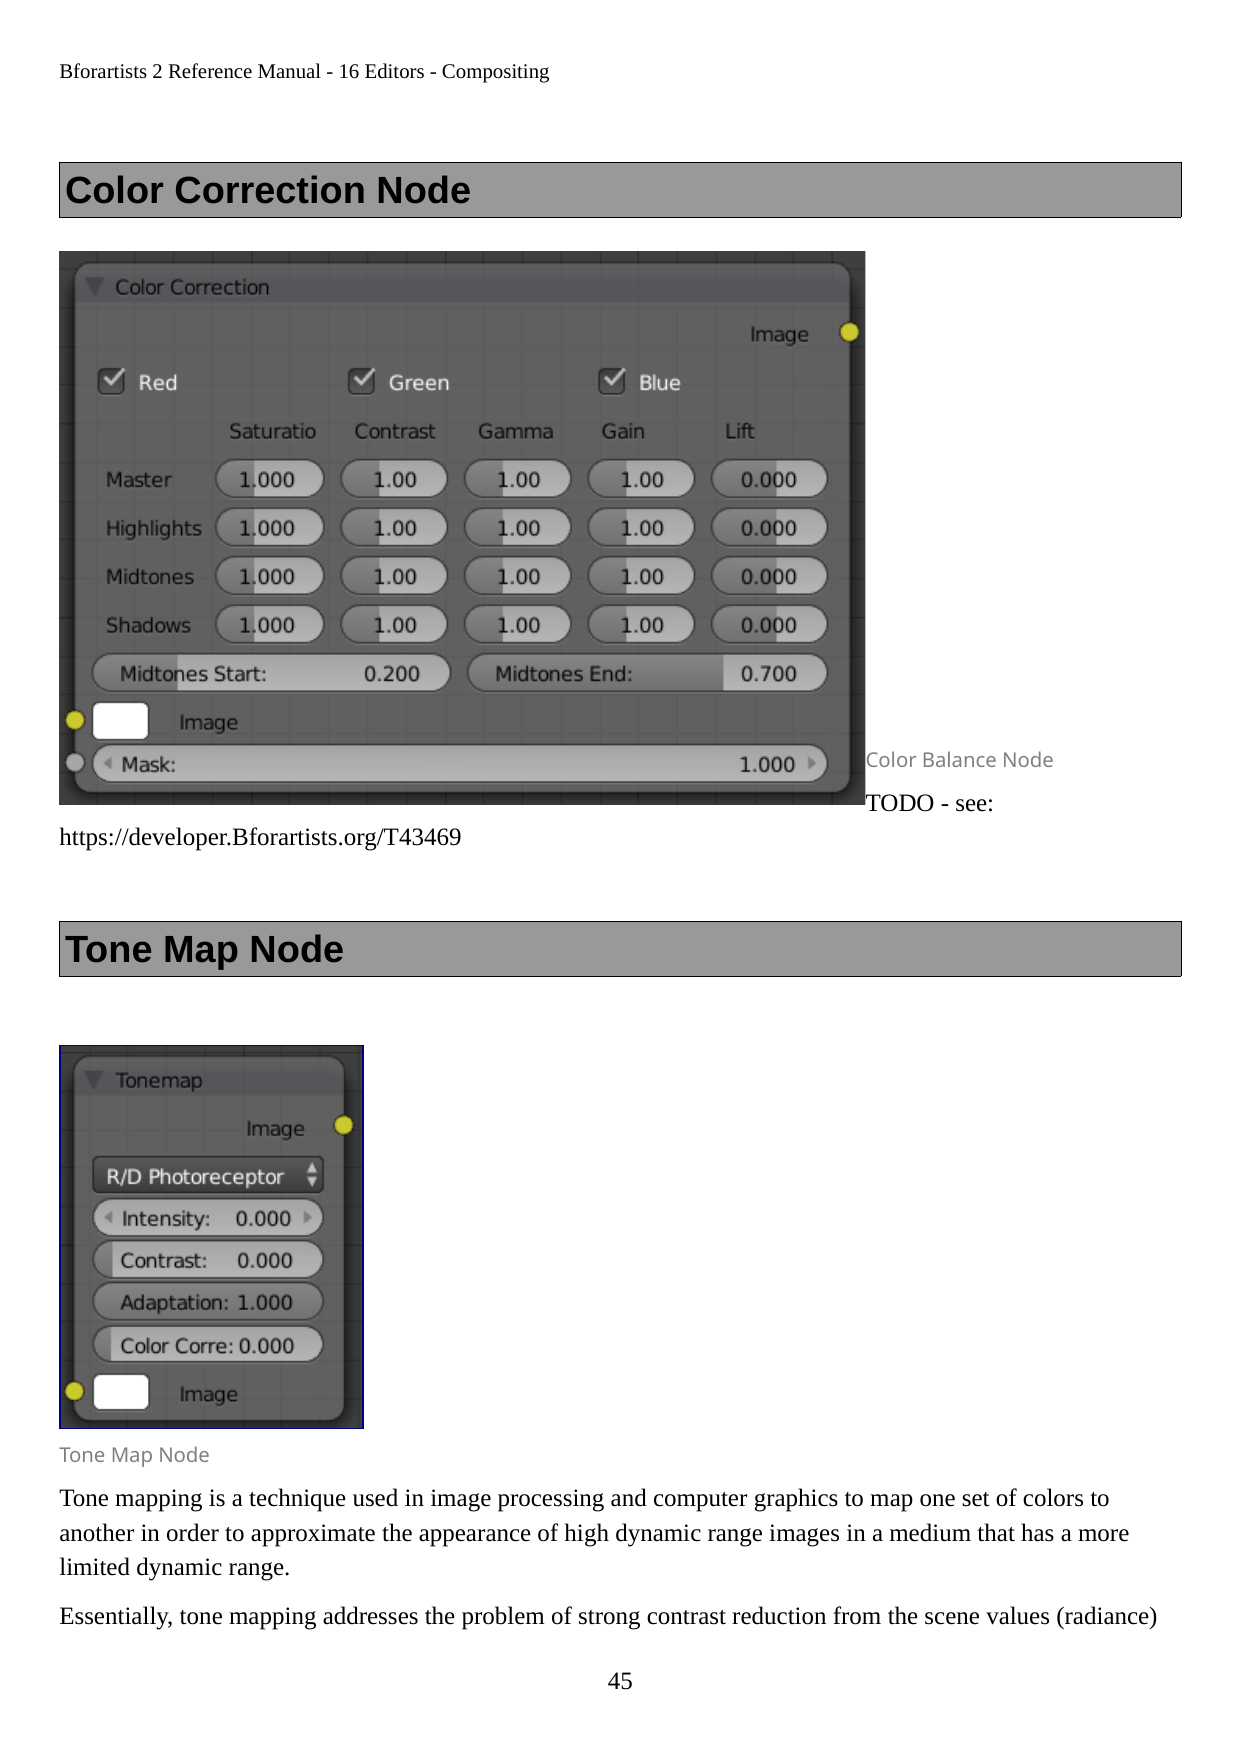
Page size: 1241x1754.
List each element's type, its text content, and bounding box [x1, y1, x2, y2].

table_header Color Correction Node [60, 163, 1181, 217]
text Tone Map Node [59, 1437, 1181, 1468]
table_header Tone Map Node [60, 922, 1181, 976]
picture [61, 1046, 362, 1428]
picture [59, 251, 866, 805]
text Tone mapping is a technique used in image processing and computer graphics to map one set of colors to another in order to approximate the appearance of high dynamic range images in a medium that has a more limited dynamic range. [59, 1483, 1181, 1581]
text Essentially, tone mapping addresses the problem of strong contrast reduction from the scene values (radiance) [59, 1601, 1181, 1630]
text Color Balance Node [866, 742, 1181, 773]
text TODO - see: https://developer.Bforartists.org/T43469 [59, 788, 1181, 851]
